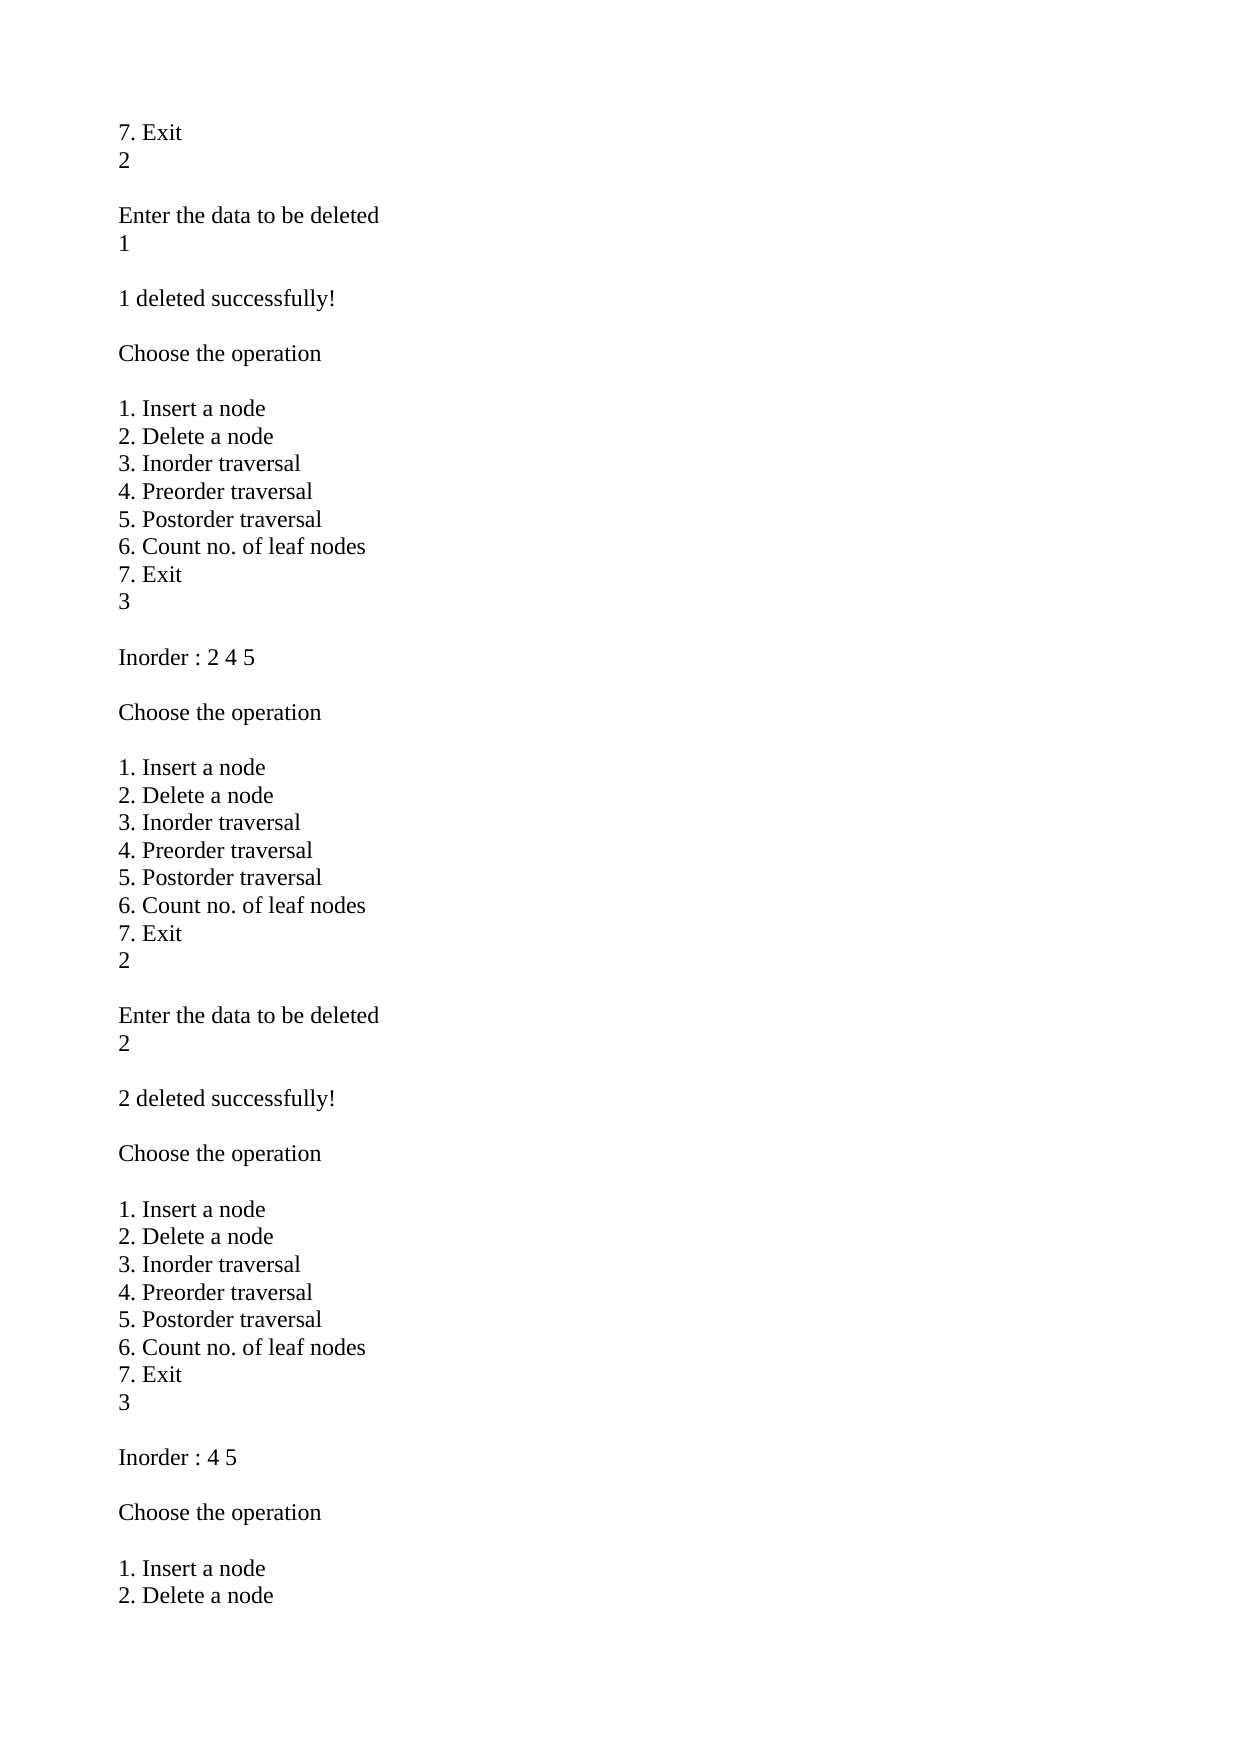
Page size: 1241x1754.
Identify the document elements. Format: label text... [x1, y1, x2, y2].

text 6. Count no. of leaf nodes [118, 532, 1122, 560]
text 4. Preorder traversal [118, 836, 1122, 863]
text 2 deleted successfully! [118, 1084, 1122, 1112]
text Choose the operation [118, 698, 1122, 725]
text 1. Insert a node [118, 1195, 1122, 1222]
text 3 [118, 587, 1122, 615]
text 2. Delete a node [118, 1222, 1122, 1250]
text 6. Count no. of leaf nodes [118, 891, 1122, 919]
text Enter the data to be deleted [118, 1001, 1122, 1029]
text 5. Postorder traversal [118, 863, 1122, 891]
text 2. Delete a node [118, 422, 1122, 449]
text 5. Postorder traversal [118, 1305, 1122, 1333]
text 6. Count no. of leaf nodes [118, 1333, 1122, 1360]
text 1. Insert a node [118, 394, 1122, 422]
text 3 [118, 1388, 1122, 1416]
text 5. Postorder traversal [118, 504, 1122, 532]
text 1. Insert a node [118, 1553, 1122, 1581]
text 3. Inorder traversal [118, 449, 1122, 477]
text 4. Preorder traversal [118, 477, 1122, 504]
text Enter the data to be deleted [118, 201, 1122, 228]
text 3. Inorder traversal [118, 1250, 1122, 1277]
text 4. Preorder traversal [118, 1277, 1122, 1305]
text Choose the operation [118, 1498, 1122, 1526]
text 1 [118, 228, 1122, 256]
text 2 [118, 946, 1122, 974]
text Inorder : 2 4 5 [118, 643, 1122, 670]
text 2. Delete a node [118, 1581, 1122, 1609]
text 1 deleted successfully! [118, 284, 1122, 311]
text 1. Insert a node [118, 753, 1122, 781]
text 2. Delete a node [118, 781, 1122, 808]
text 7. Exit [118, 118, 1122, 146]
text 7. Exit [118, 1360, 1122, 1388]
text Choose the operation [118, 339, 1122, 367]
text 2 [118, 146, 1122, 173]
text 7. Exit [118, 919, 1122, 946]
text 2 [118, 1029, 1122, 1057]
text 7. Exit [118, 560, 1122, 587]
text Inorder : 4 5 [118, 1443, 1122, 1471]
text Choose the operation [118, 1139, 1122, 1167]
text 3. Inorder traversal [118, 808, 1122, 836]
